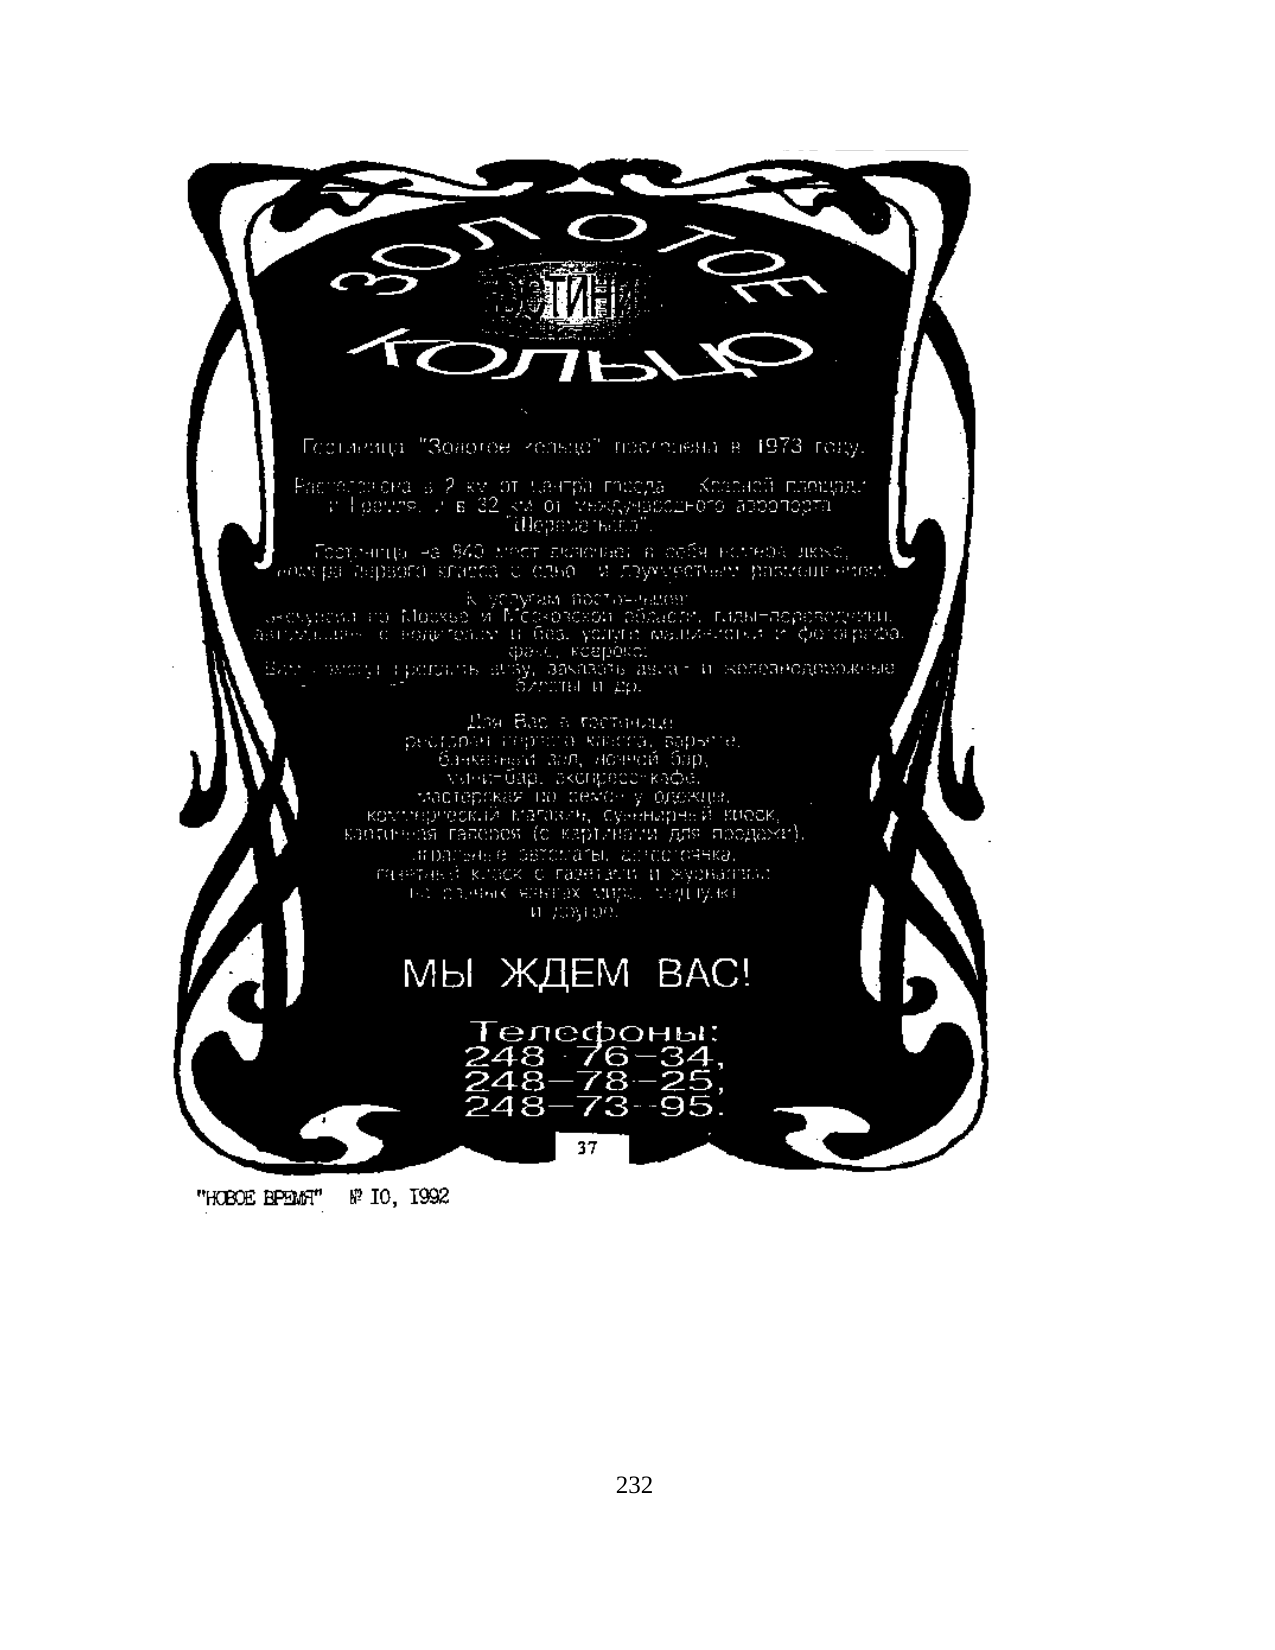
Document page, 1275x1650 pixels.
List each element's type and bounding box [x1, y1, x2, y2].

picture [150, 150, 1036, 1216]
